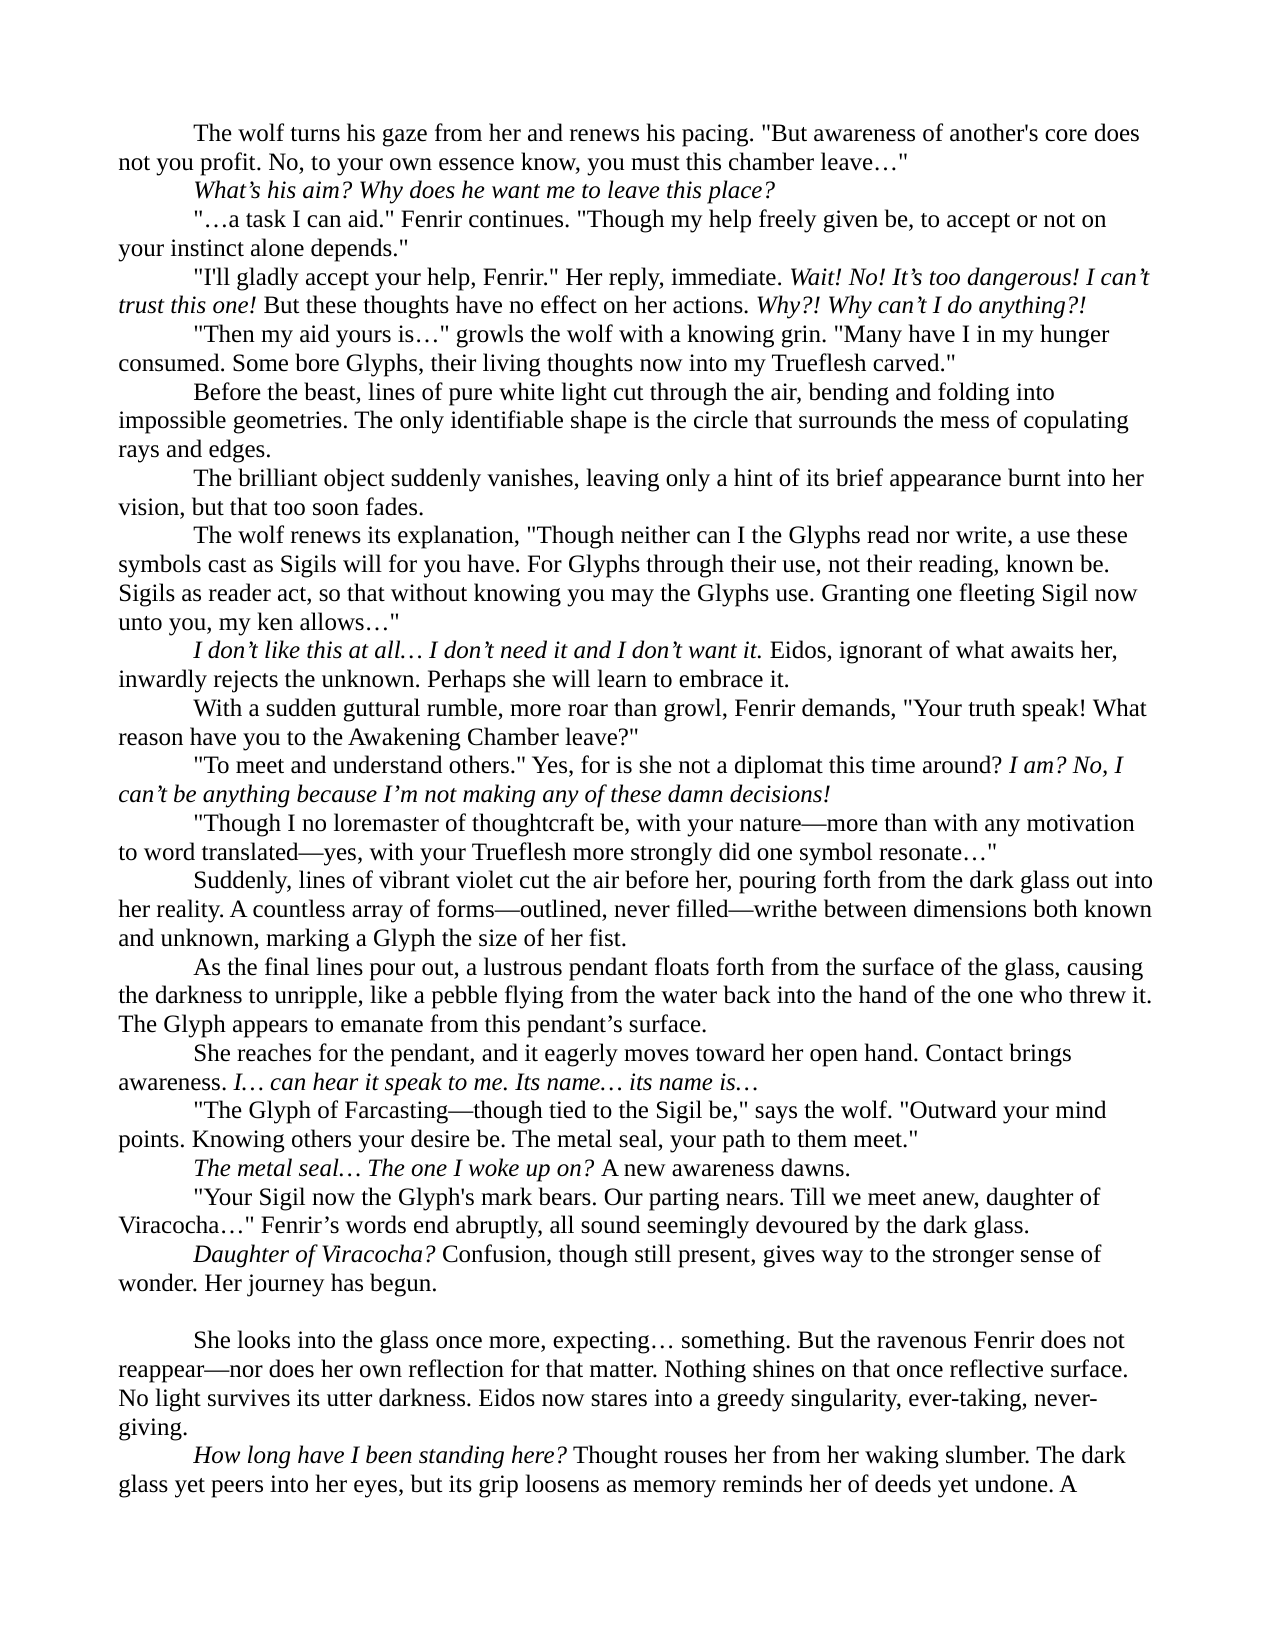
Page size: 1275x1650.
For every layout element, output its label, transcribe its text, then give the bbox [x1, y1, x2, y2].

text The metal seal… The one I woke up on? A new awareness dawns. [118, 1153, 1157, 1182]
text The wolf turns his gaze from her and renews his pacing. "But awareness of another's core does not you profit. No, to your own essence know, you must this chamber leave…" [118, 118, 1157, 176]
text How long have I been standing here? Thought rouses her from her waking slumber. The dark glass yet peers into her eyes, but its grip loosens as memory reminds her of deeds yet undone. A [118, 1441, 1157, 1498]
text As the final lines pour out, a lustrous pendant floats forth from the surface of the glass, causing the darkness to unripple, like a pebble flying from the water back into the hand of the one who threw it. The Glyph appears to emanate from this pendant’s surface. [118, 952, 1157, 1038]
text The wolf renews its explanation, "Though neither can I the Glyphs read nor write, a use these symbols cast as Sigils will for you have. For Glyphs through their use, not their reading, known be. Sigils as reader act, so that without knowing you may the Glyphs use. Granting one fleeting Sigil now unto you, my ken allows…" [118, 521, 1157, 636]
text "I'll gladly accept your help, Fenrir." Her reply, immediate. Wait! No! It’s too dangerous! I can’t trust this one! But these thoughts have no effect on her actions. Why?! Why can’t I do anything?! [118, 262, 1157, 319]
text What’s his aim? Why does he want me to leave this place? [118, 176, 1157, 204]
text "Though I no loremaster of thoughtcraft be, with your nature—more than with any motivation to word translated—yes, with your Trueflesh more strongly did one symbol resonate…" [118, 808, 1157, 866]
text She reaches for the pendant, and it eagerly moves toward her open hand. Contact brings awareness. I… can hear it speak to me. Its name… its name is… [118, 1038, 1157, 1096]
text "Then my aid yours is…" growls the wolf with a knowing grin. "Many have I in my hunger consumed. Some bore Glyphs, their living thoughts now into my Trueflesh carved." [118, 319, 1157, 377]
text "Your Sigil now the Glyph's mark bears. Our parting nears. Till we meet anew, daughter of Viracocha…" Fenrir’s words end abruptly, all sound seemingly devoured by the dark glass. [118, 1182, 1157, 1239]
text "To meet and understand others." Yes, for is she not a diplomat this time around? I am? No, I can’t be anything because I’m not making any of these damn decisions! [118, 751, 1157, 808]
text "The Glyph of Farcasting—though tied to the Sigil be," says the wolf. "Outward your mind points. Knowing others your desire be. The metal seal, your path to them meet." [118, 1096, 1157, 1153]
text Suddenly, lines of vibrant violet cut the air before her, pouring forth from the dark glass out into her reality. A countless array of forms—outlined, never filled—writhe between dimensions both known and unknown, marking a Glyph the size of her fist. [118, 866, 1157, 952]
text The brilliant object suddenly vanishes, leaving only a hint of its brief appearance burnt into her vision, but that too soon fades. [118, 463, 1157, 521]
text Before the beast, lines of pure white light cut through the air, bending and folding into impossible geometries. The only identifiable shape is the circle that surrounds the mess of copulating rays and edges. [118, 377, 1157, 463]
text She looks into the glass once more, expecting… something. But the ravenous Fenrir does not reappear—nor does her own reflection for that matter. Nothing shines on that once reflective surface. No light survives its utter darkness. Eidos now stares into a greedy singularity, ever-taking, never-giving. [118, 1326, 1157, 1441]
text With a sudden guttural rumble, more roar than growl, Fenrir demands, "Your truth speak! What reason have you to the Awakening Chamber leave?" [118, 693, 1157, 751]
text I don’t like this at all… I don’t need it and I don’t want it. Eidos, ignorant of what awaits her, inwardly rejects the unknown. Perhaps she will learn to embrace it. [118, 636, 1157, 693]
text "…a task I can aid." Fenrir continues. "Though my help freely given be, to accept or not on your instinct alone depends." [118, 204, 1157, 262]
text Daughter of Viracocha? Confusion, though still present, gives way to the stronger sense of wonder. Her journey has begun. [118, 1239, 1157, 1297]
